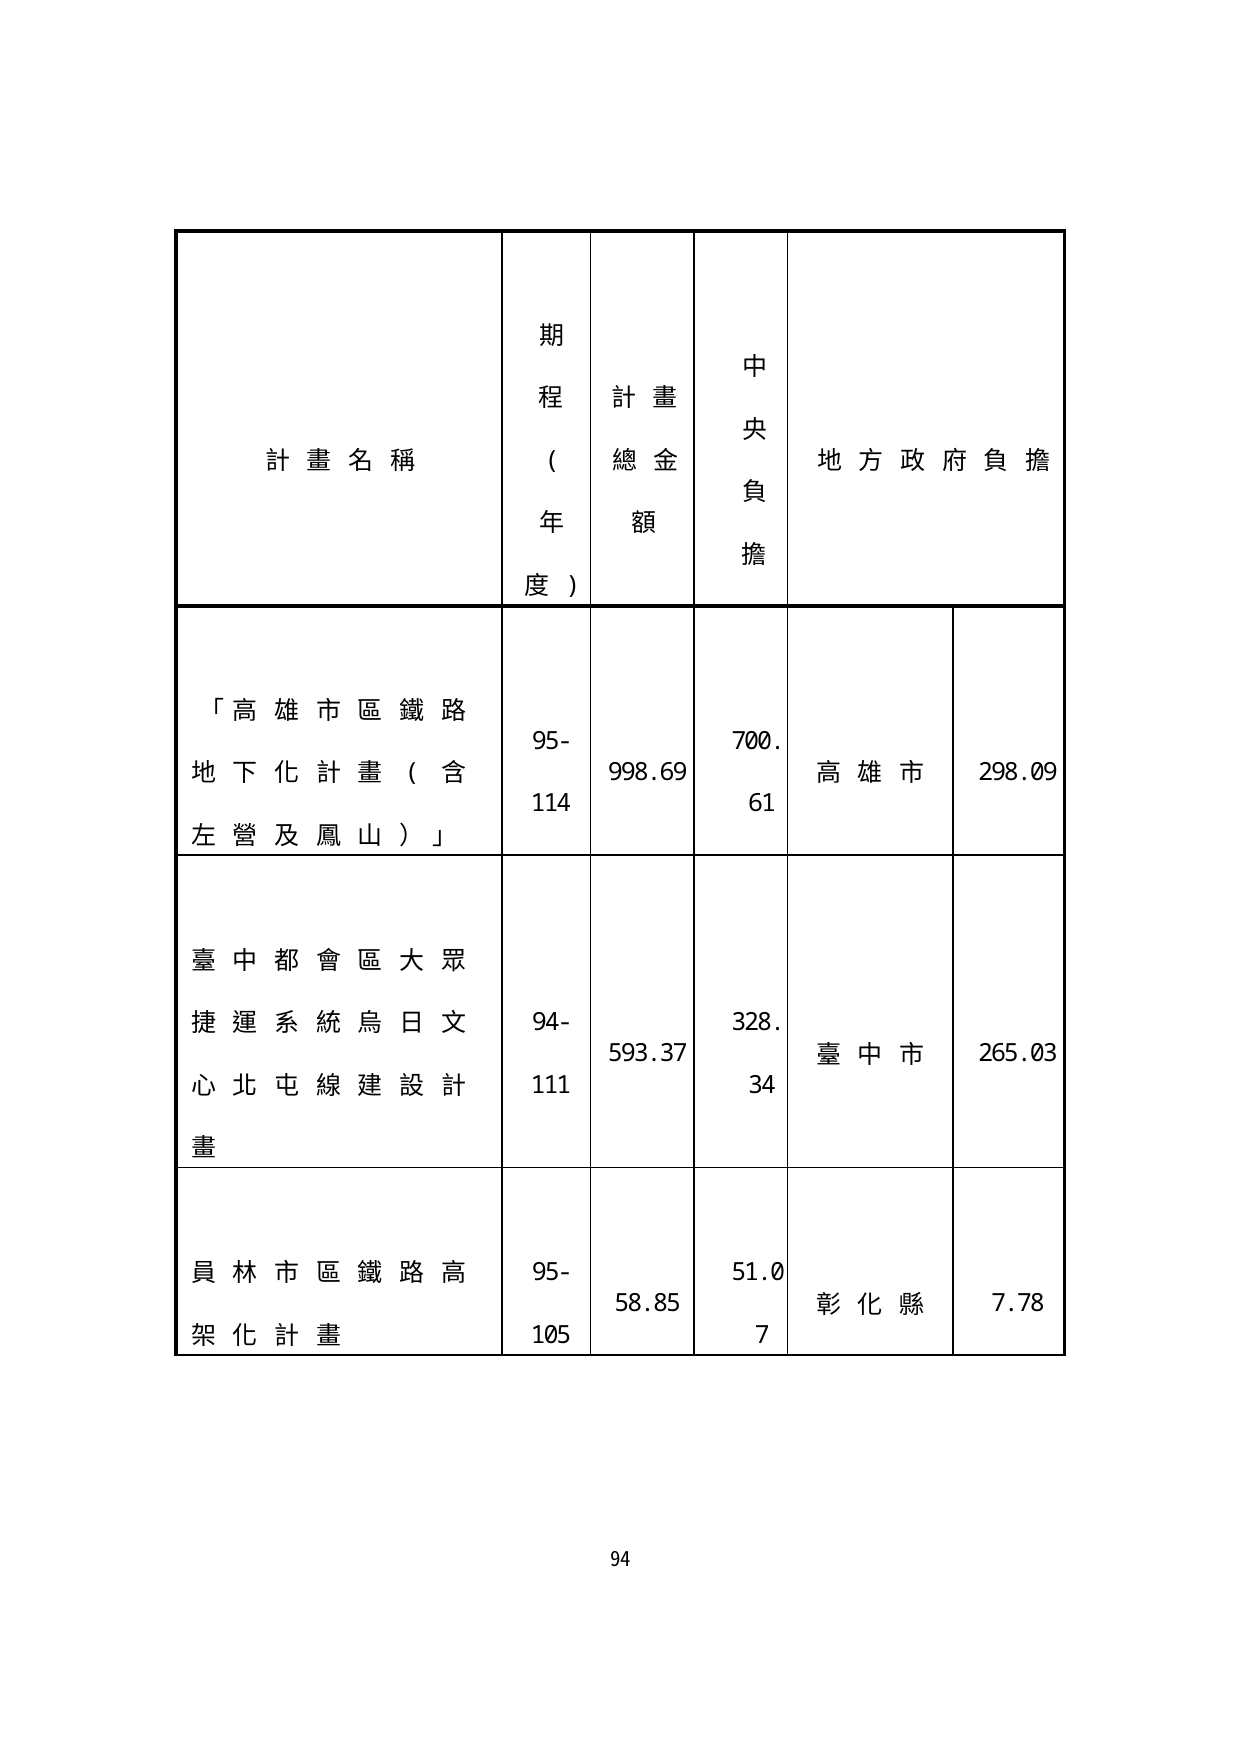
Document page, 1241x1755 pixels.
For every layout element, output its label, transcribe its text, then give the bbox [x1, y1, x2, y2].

table_cell 94-111 [503, 856, 590, 1167]
table_cell 95-105 [503, 1168, 590, 1354]
table_cell 51.07 [695, 1168, 787, 1354]
table_header 期程 (年度) [503, 233, 590, 604]
table_cell 臺中市 [788, 856, 952, 1167]
table_cell 高雄市 [788, 608, 952, 854]
table_cell 593.37 [591, 856, 693, 1167]
table_cell 彰化縣 [788, 1168, 952, 1354]
table_cell 臺中都會區大眾捷運系統烏日文心北屯線建設計畫 [178, 856, 501, 1167]
table_cell 700.61 [695, 608, 787, 854]
table_cell 7.78 [954, 1168, 1063, 1354]
table_cell 「高雄市區鐵路地下化計畫(含左營及鳳山）」 [178, 608, 501, 854]
table_cell 265.03 [954, 856, 1063, 1167]
table_cell 員林市區鐵路高架化計畫 [178, 1168, 501, 1354]
table_header 中央負擔 [695, 233, 787, 604]
table_cell 58.85 [591, 1168, 693, 1354]
table_header 地方政府負擔 [788, 233, 1063, 604]
table_cell 998.69 [591, 608, 693, 854]
table_cell 328.34 [695, 856, 787, 1167]
table_cell 95-114 [503, 608, 590, 854]
table_cell 298.09 [954, 608, 1063, 854]
table_header 計畫 總金額 [591, 233, 693, 604]
table_header 計畫名稱 [178, 233, 501, 604]
